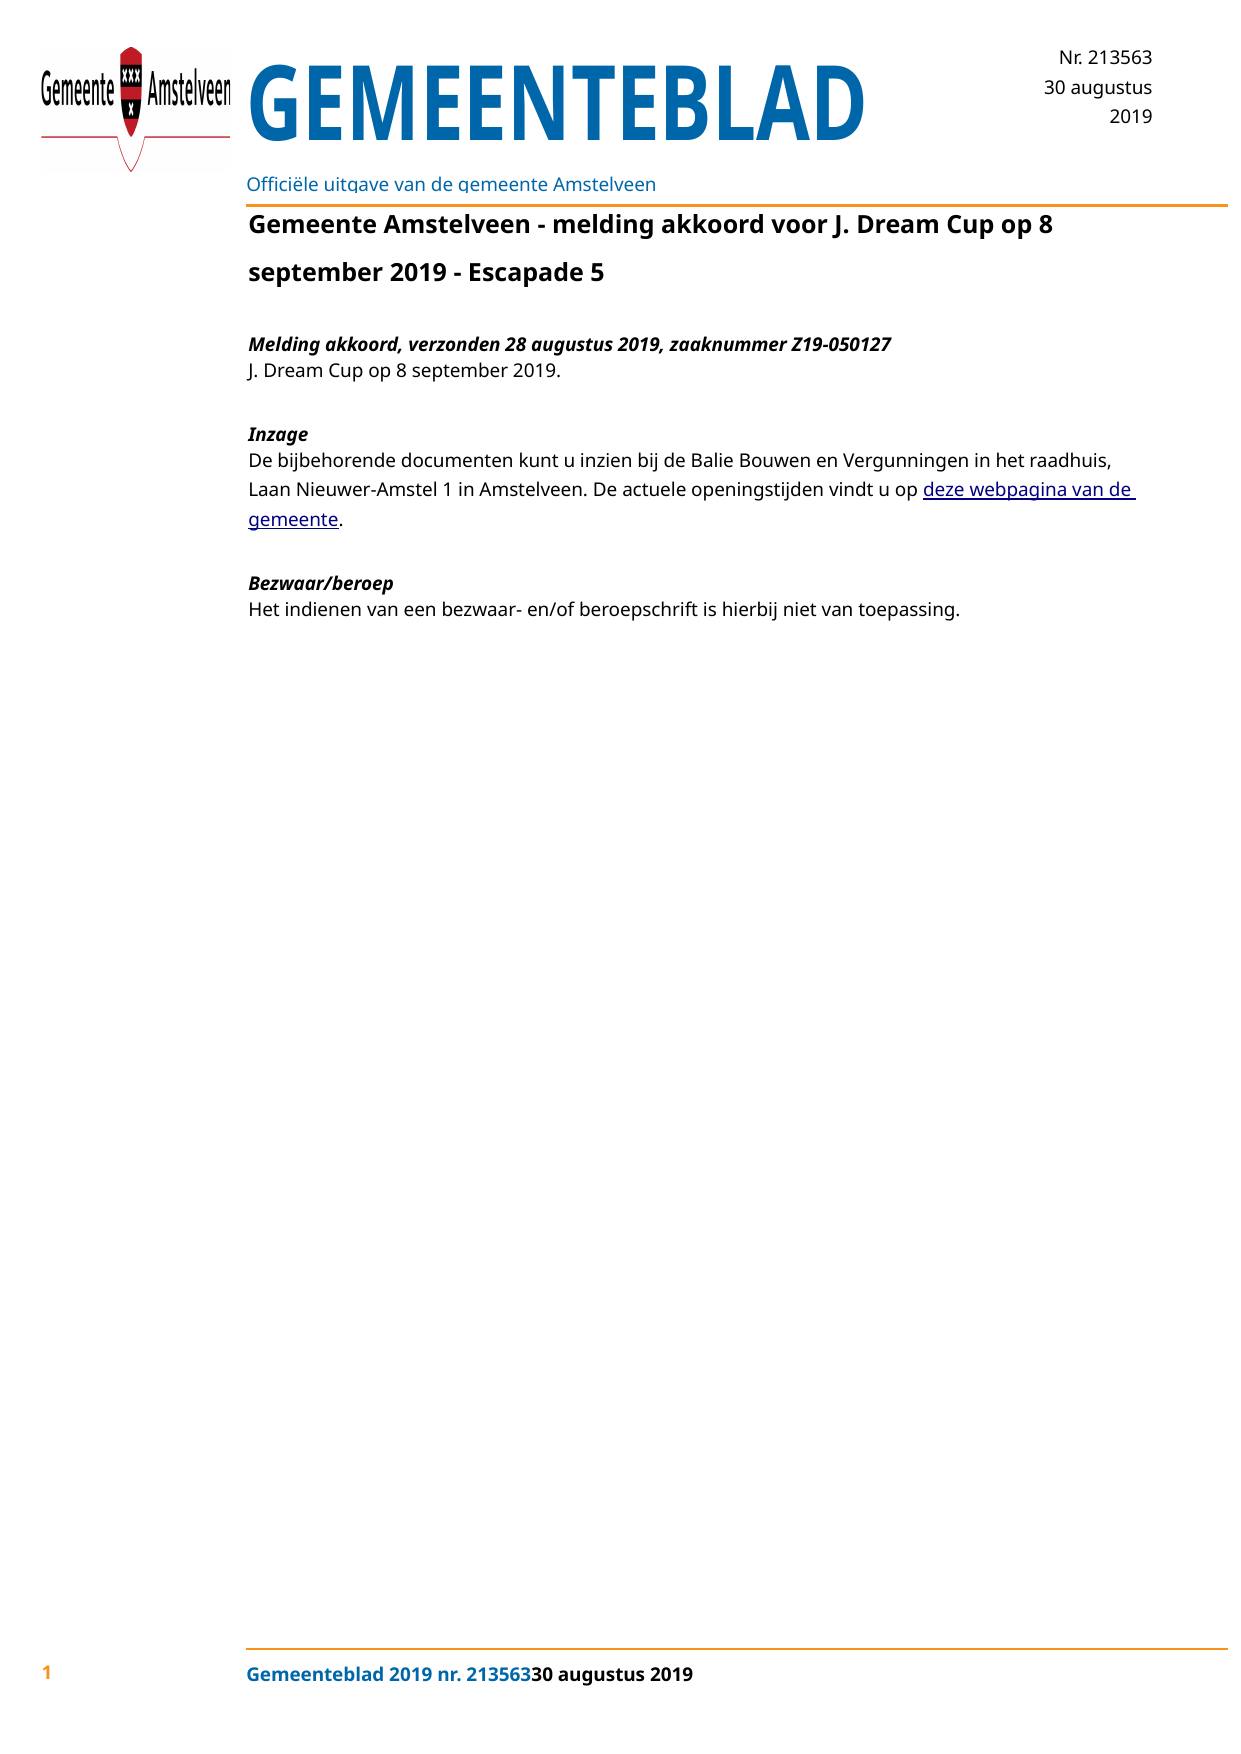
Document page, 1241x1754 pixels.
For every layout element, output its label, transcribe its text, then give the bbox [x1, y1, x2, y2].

text Gemeente Amstelveen - melding akkoord voor J. Dream Cup op 8 september 2019 - Escapade 5 [248, 207, 1152, 288]
text Bezwaar/beroep [248, 570, 1152, 596]
text Inzage [248, 421, 1152, 447]
picture [41, 47, 231, 172]
text Het indienen van een bezwaar- en/of beroepschrift is hierbij niet van toepassing. [248, 596, 1152, 621]
text Melding akkoord, verzonden 28 augustus 2019, zaaknummer Z19-050127 [248, 331, 1152, 357]
text J. Dream Cup op 8 september 2019. [248, 357, 1152, 383]
text De bijbehorende documenten kunt u inzien bij de Balie Bouwen en Vergunningen in het raadhuis, Laan Nieuwer-Amstel 1 in Amstelveen. De actuele openingstijden vindt u op deze webpagina van de gemeente. [248, 447, 1152, 532]
